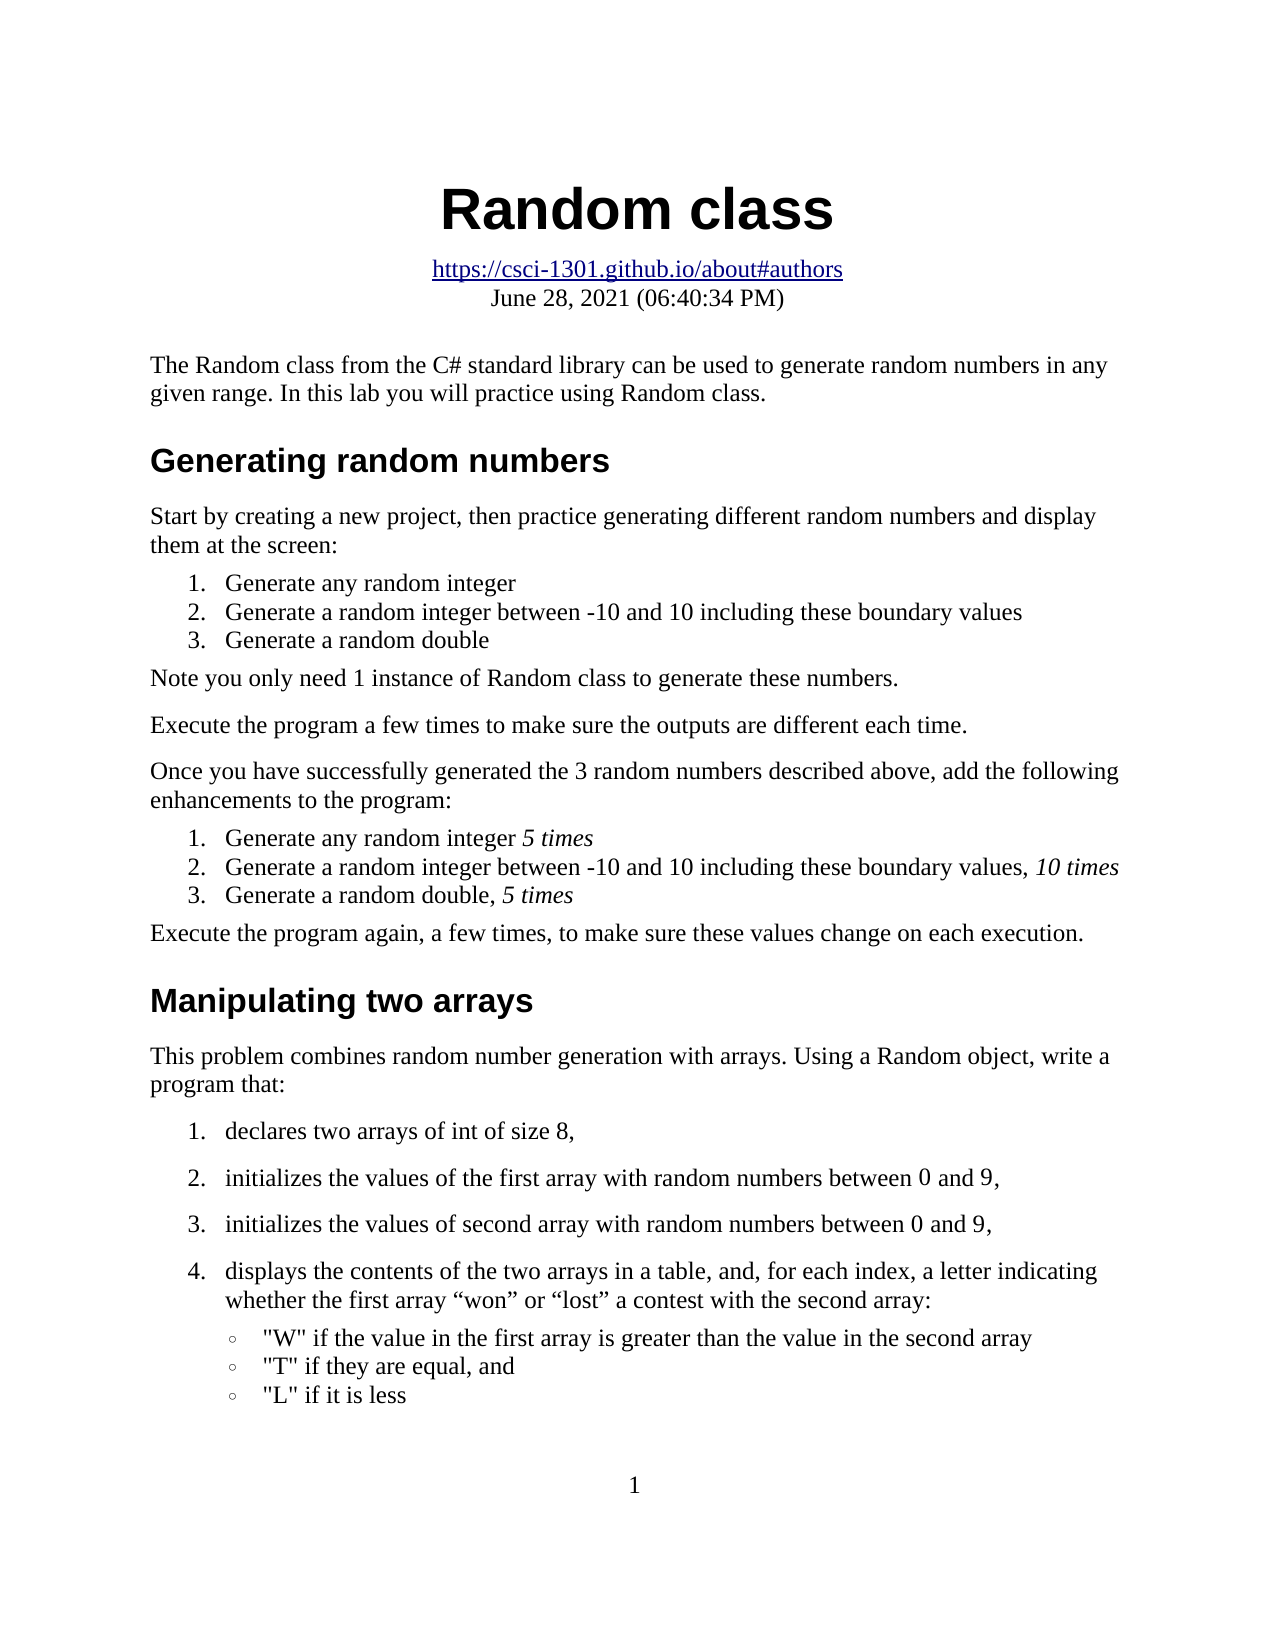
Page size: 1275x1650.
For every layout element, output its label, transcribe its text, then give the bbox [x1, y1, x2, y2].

text Execute the program again, a few times, to make sure these values change on each execution. [150, 918, 1125, 947]
list displays the contents of the two arrays in a table, and, for each index, a letter indicating whether the first array “won” or “lost” a contest with the second array: [187, 1256, 1125, 1314]
text The Random class from the C# standard library can be used to generate random numbers in any given range. In this lab you will practice using Random class. [150, 350, 1125, 407]
text June 28, 2021 (06:40:34 PM) [150, 283, 1125, 312]
subtitle Generating random numbers [150, 441, 1125, 480]
list Generate any random integer 5 times [187, 823, 1125, 852]
subtitle Manipulating two arrays [150, 981, 1125, 1019]
list Generate a random integer between -10 and 10 including these boundary values [187, 597, 1125, 625]
text This problem combines random number generation with arrays. Using a Random object, write a program that: [150, 1041, 1125, 1098]
list Generate any random integer [187, 568, 1125, 597]
text Once you have successfully generated the 3 random numbers described above, add the following enhancements to the program: [150, 756, 1125, 814]
text Execute the program a few times to make sure the outputs are different each time. [150, 710, 1125, 738]
title Random class [150, 175, 1125, 242]
list "W" if the value in the first array is greater than the value in the second array [225, 1323, 1125, 1351]
list initializes the values of the first array with random numbers between and , [187, 1163, 1125, 1192]
list declares two arrays of int of size 8, [187, 1116, 1125, 1145]
list Generate a random double, 5 times [187, 880, 1125, 909]
list Generate a random double [187, 625, 1125, 654]
list "T" if they are equal, and [225, 1351, 1125, 1380]
text Start by creating a new project, then practice generating different random numbers and display them at the screen: [150, 501, 1125, 559]
list "L" if it is less [225, 1380, 1125, 1409]
list Generate a random integer between -10 and 10 including these boundary values, 10 times [187, 852, 1125, 880]
list initializes the values of second array with random numbers between and , [187, 1209, 1125, 1238]
text https://csci-1301.github.io/about#authors [150, 254, 1125, 283]
text Note you only need 1 instance of Random class to generate these numbers. [150, 663, 1125, 692]
